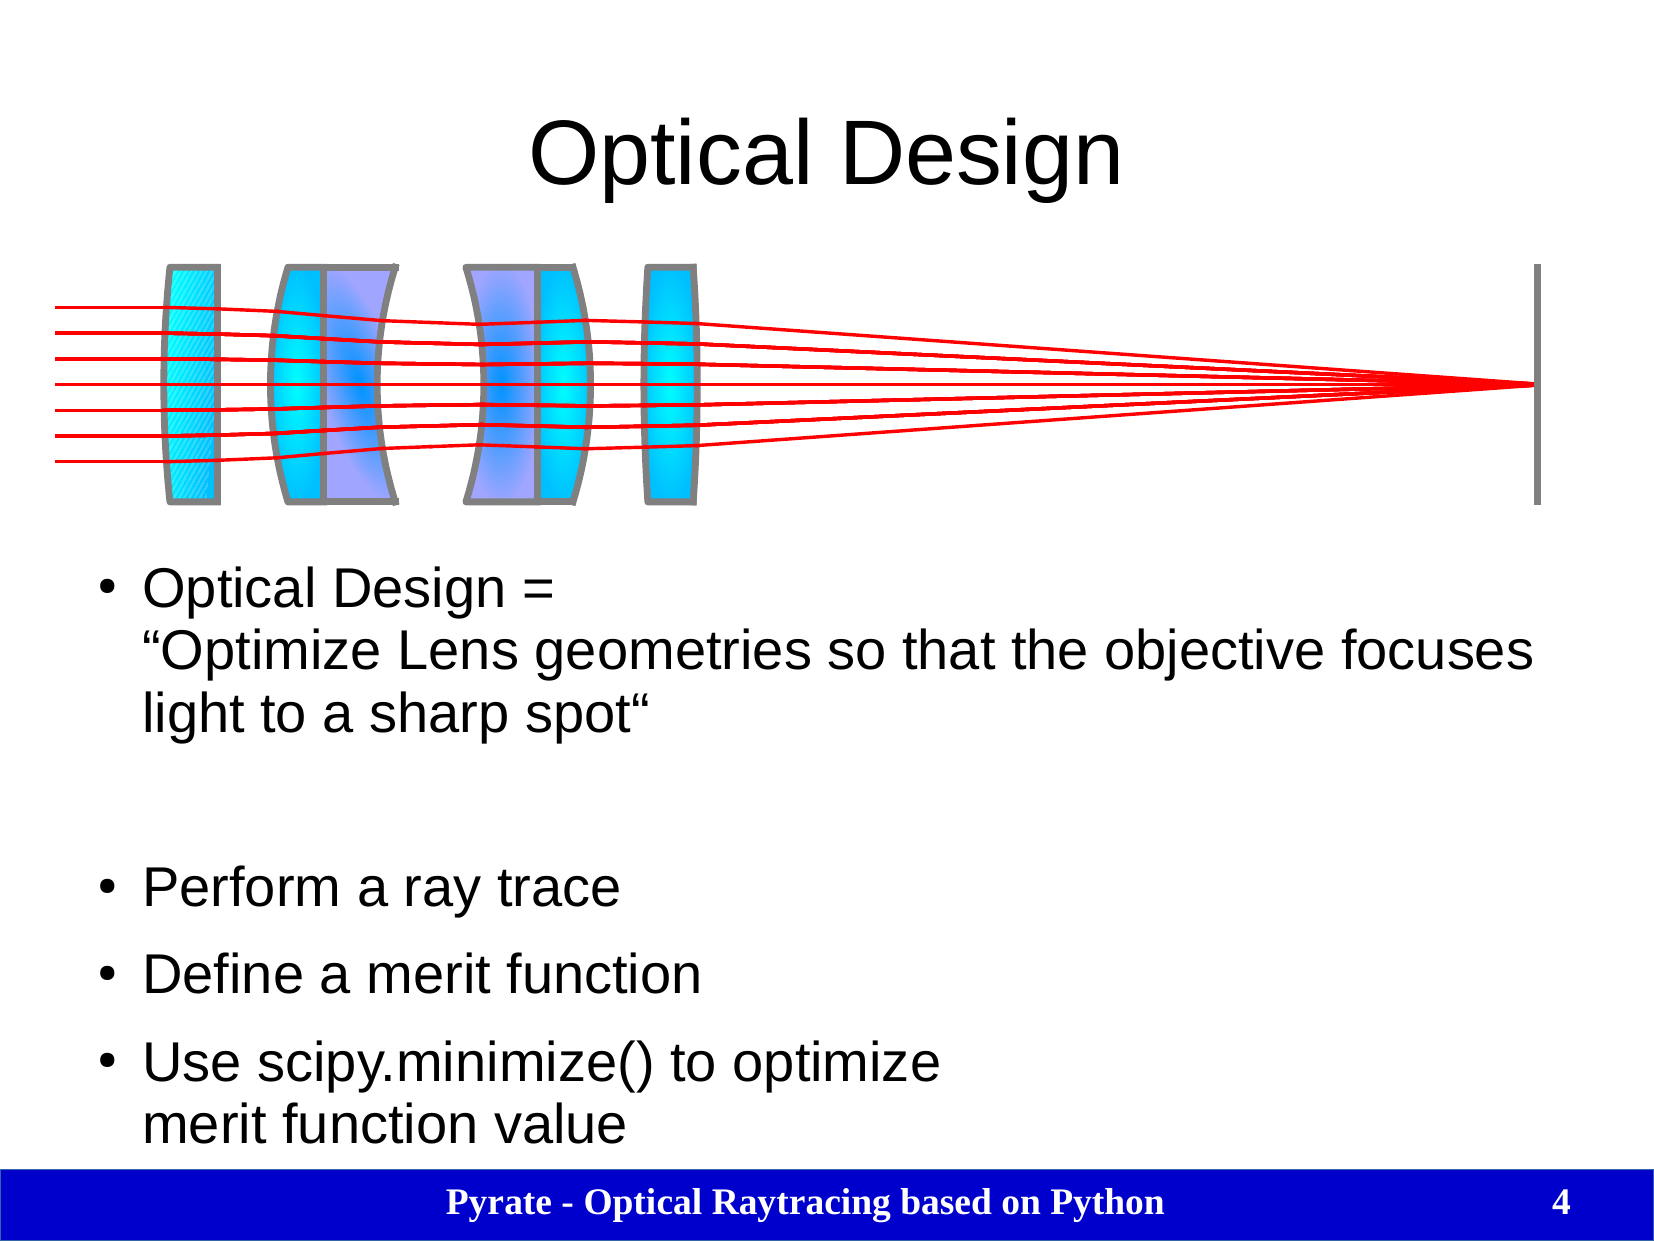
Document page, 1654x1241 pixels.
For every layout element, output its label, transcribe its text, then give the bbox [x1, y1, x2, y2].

picture [51, 248, 1595, 508]
list Optical Design = “Optimize Lens geometries so that the objective focuses light to a sharp spot“ Perform a ray trace Define a merit function Use scipy.minimize() to optimize merit function value [82, 556, 1571, 1158]
title Optical Design [82, 49, 1571, 248]
